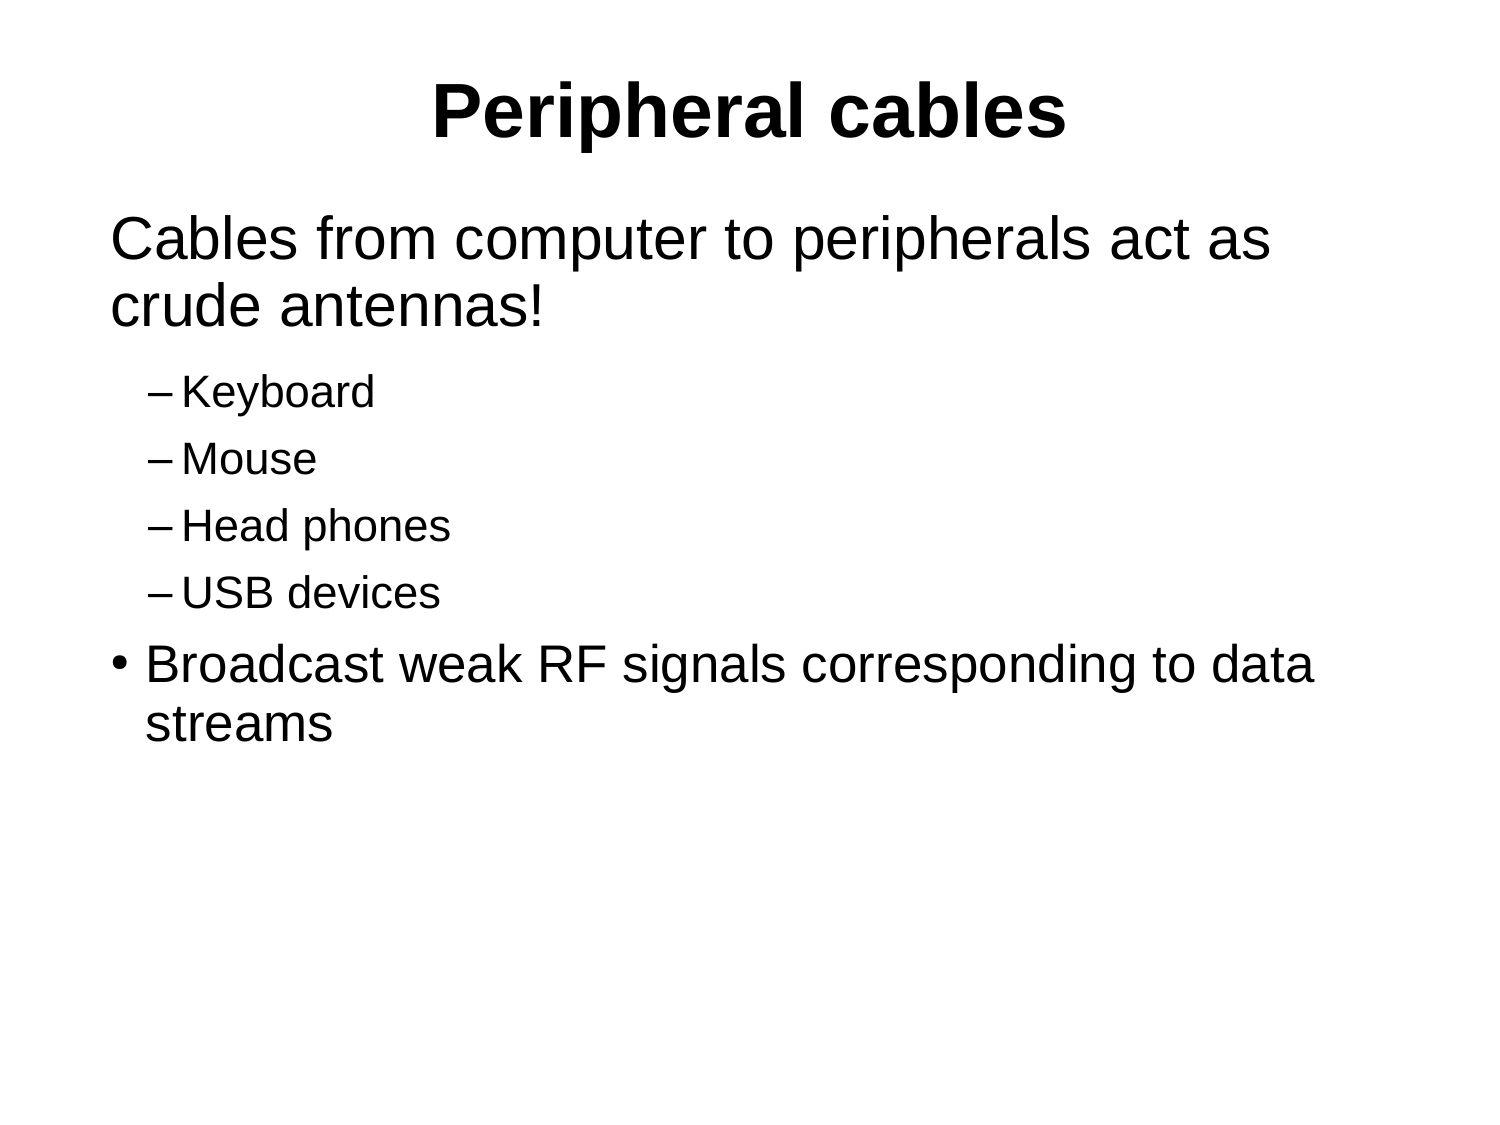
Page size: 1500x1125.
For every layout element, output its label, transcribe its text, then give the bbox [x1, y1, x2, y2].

list Cables from computer to peripherals act as crude antennas! Keyboard Mouse Head phones USB devices Broadcast weak RF signals corresponding to data streams [75, 204, 1395, 1075]
title Peripheral cables [75, 44, 1425, 177]
